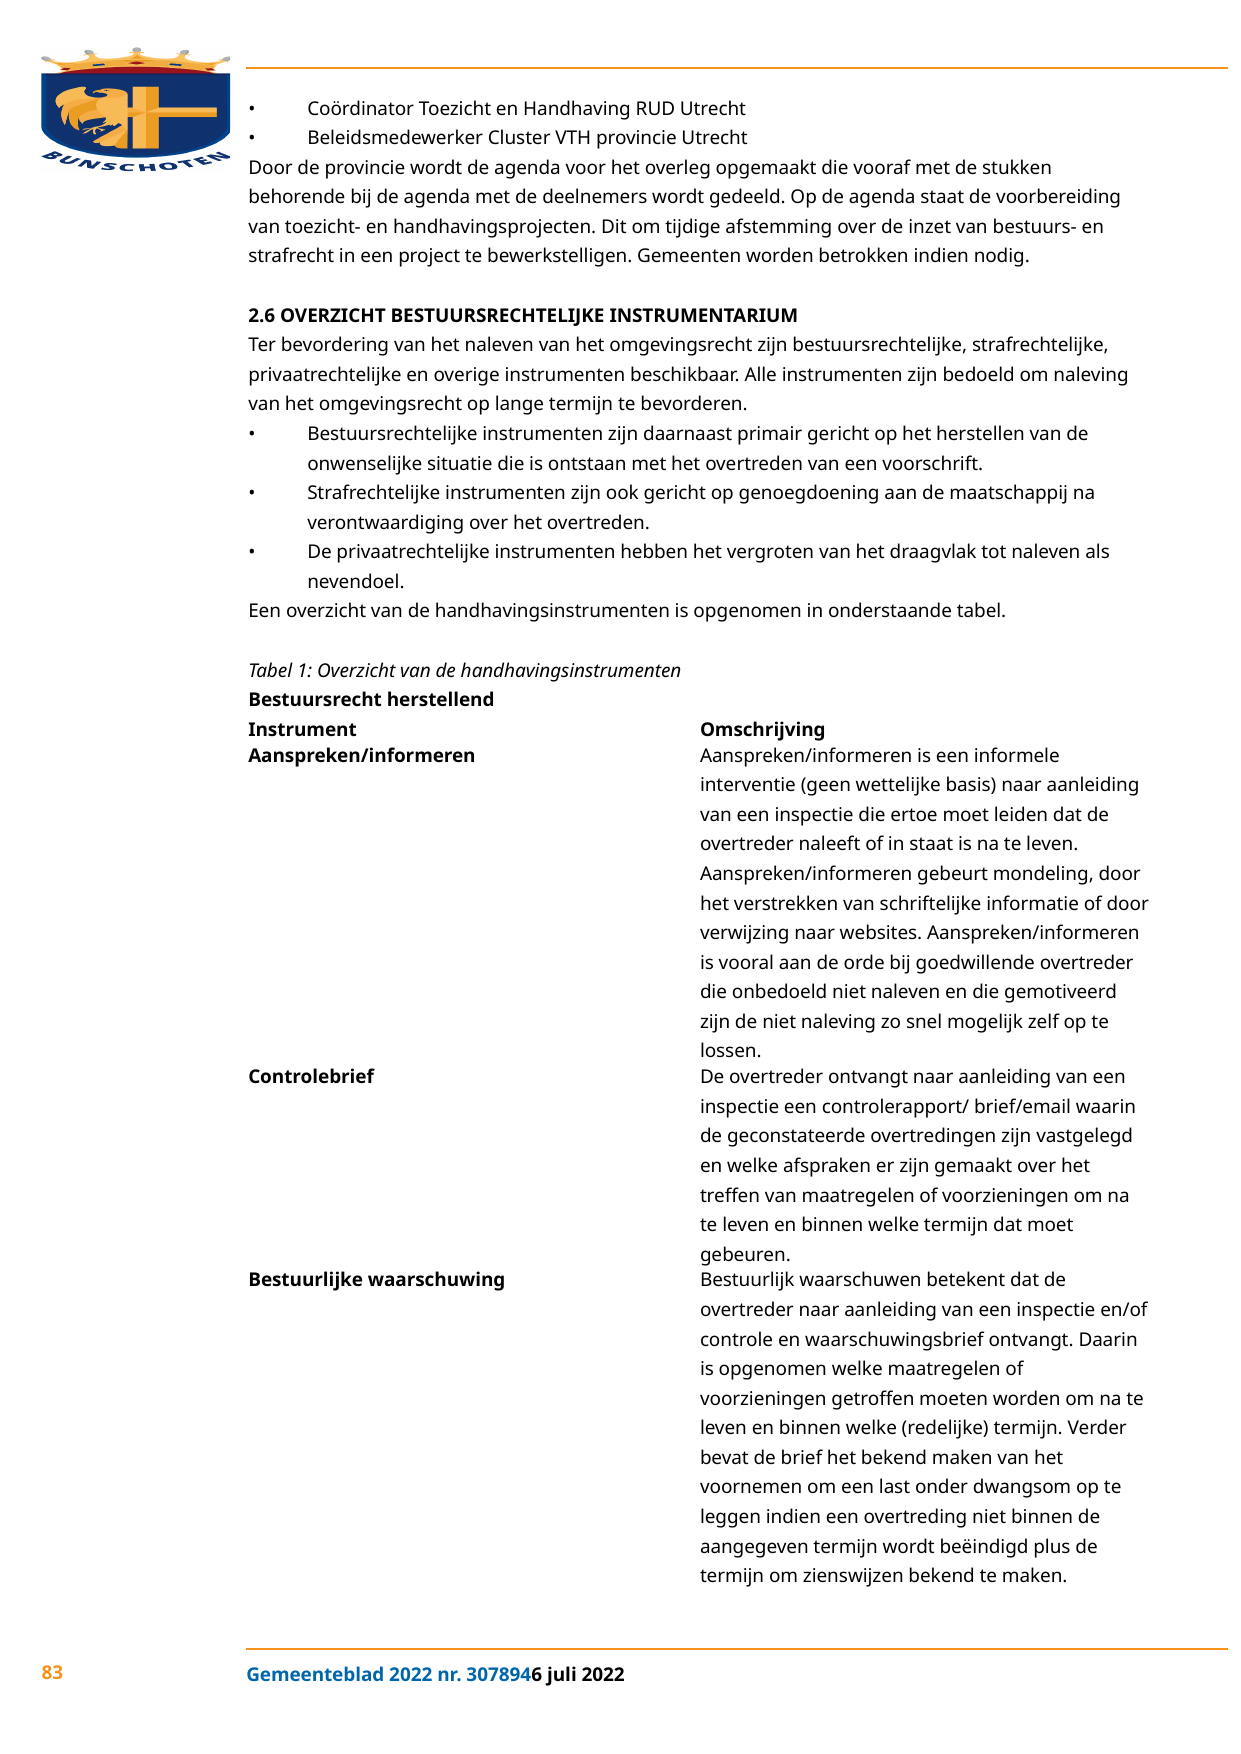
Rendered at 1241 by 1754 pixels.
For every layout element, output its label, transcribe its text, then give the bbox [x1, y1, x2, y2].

text 2.6 OVERZICHT BESTUURSRECHTELIJKE INSTRUMENTARIUM [248, 302, 1152, 328]
list Strafrechtelijke instrumenten zijn ook gericht op genoegdoening aan de maatschappij na verontwaardiging over het overtreden. [248, 479, 1152, 535]
text Ter bevordering van het naleven van het omgevingsrecht zijn bestuursrechtelijke, strafrechtelijke, privaatrechtelijke en overige instrumenten beschikbaar. Alle instrumenten zijn bedoeld om naleving van het omgevingsrecht op lange termijn te bevorderen. [248, 331, 1152, 416]
list Coördinator Toezicht en Handhaving RUD Utrecht [248, 95, 1152, 121]
text Bestuursrecht herstellend [248, 686, 1152, 712]
list Beleidsmedewerker Cluster VTH provincie Utrecht [248, 124, 1152, 150]
list Bestuursrechtelijke instrumenten zijn daarnaast primair gericht op het herstellen van de onwenselijke situatie die is ontstaan met het overtreden van een voorschrift. [248, 420, 1152, 476]
picture [41, 47, 231, 172]
text Tabel 1: Overzicht van de handhavingsinstrumenten [248, 657, 1152, 683]
table_cell De overtreder ontvangt naar aanleiding van een inspectie een controlerapport/ brief/email waarin de geconstateerde overtredingen zijn vastgelegd en welke afspraken er zijn gemaakt over het treffen van maatregelen of voorzieningen om na te leven en binnen welke termijn dat moet gebeuren. [700, 1064, 1152, 1267]
table_cell Aanspreken/informeren [248, 742, 700, 1063]
text Een overzicht van de handhavingsinstrumenten is opgenomen in onderstaande tabel. [248, 598, 1152, 623]
table_cell Aanspreken/informeren is een informele interventie (geen wettelijke basis) naar aanleiding van een inspectie die ertoe moet leiden dat de overtreder naleeft of in staat is na te leven. Aanspreken/informeren gebeurt mondeling, door het verstrekken van schriftelijke informatie of door verwijzing naar websites. Aanspreken/informeren is vooral aan de orde bij goedwillende overtreder die onbedoeld niet naleven en die gemotiveerd zijn de niet naleving zo snel mogelijk zelf op te lossen. [700, 742, 1152, 1063]
table_header Instrument [248, 716, 700, 742]
text Door de provincie wordt de agenda voor het overleg opgemaakt die vooraf met de stukken behorende bij de agenda met de deelnemers wordt gedeeld. Op de agenda staat de voorbereiding van toezicht- en handhavingsprojecten. Dit om tijdige afstemming over de inzet van bestuurs- en strafrecht in een project te bewerkstelligen. Gemeenten worden betrokken indien nodig. [248, 154, 1152, 268]
table_cell Bestuurlijk waarschuwen betekent dat de overtreder naar aanleiding van een inspectie en/of controle en waarschuwingsbrief ontvangt. Daarin is opgenomen welke maatregelen of voorzieningen getroffen moeten worden om na te leven en binnen welke (redelijke) termijn. Verder bevat de brief het bekend maken van het voornemen om een last onder dwangsom op te leggen indien een overtreding niet binnen de aangegeven termijn wordt beëindigd plus de termijn om zienswijzen bekend te maken. [700, 1267, 1152, 1588]
table_header Omschrijving [700, 716, 1152, 742]
table_cell Controlebrief [248, 1064, 700, 1267]
list De privaatrechtelijke instrumenten hebben het vergroten van het draagvlak tot naleven als nevendoel. [248, 538, 1152, 594]
table_cell Bestuurlijke waarschuwing [248, 1267, 700, 1588]
